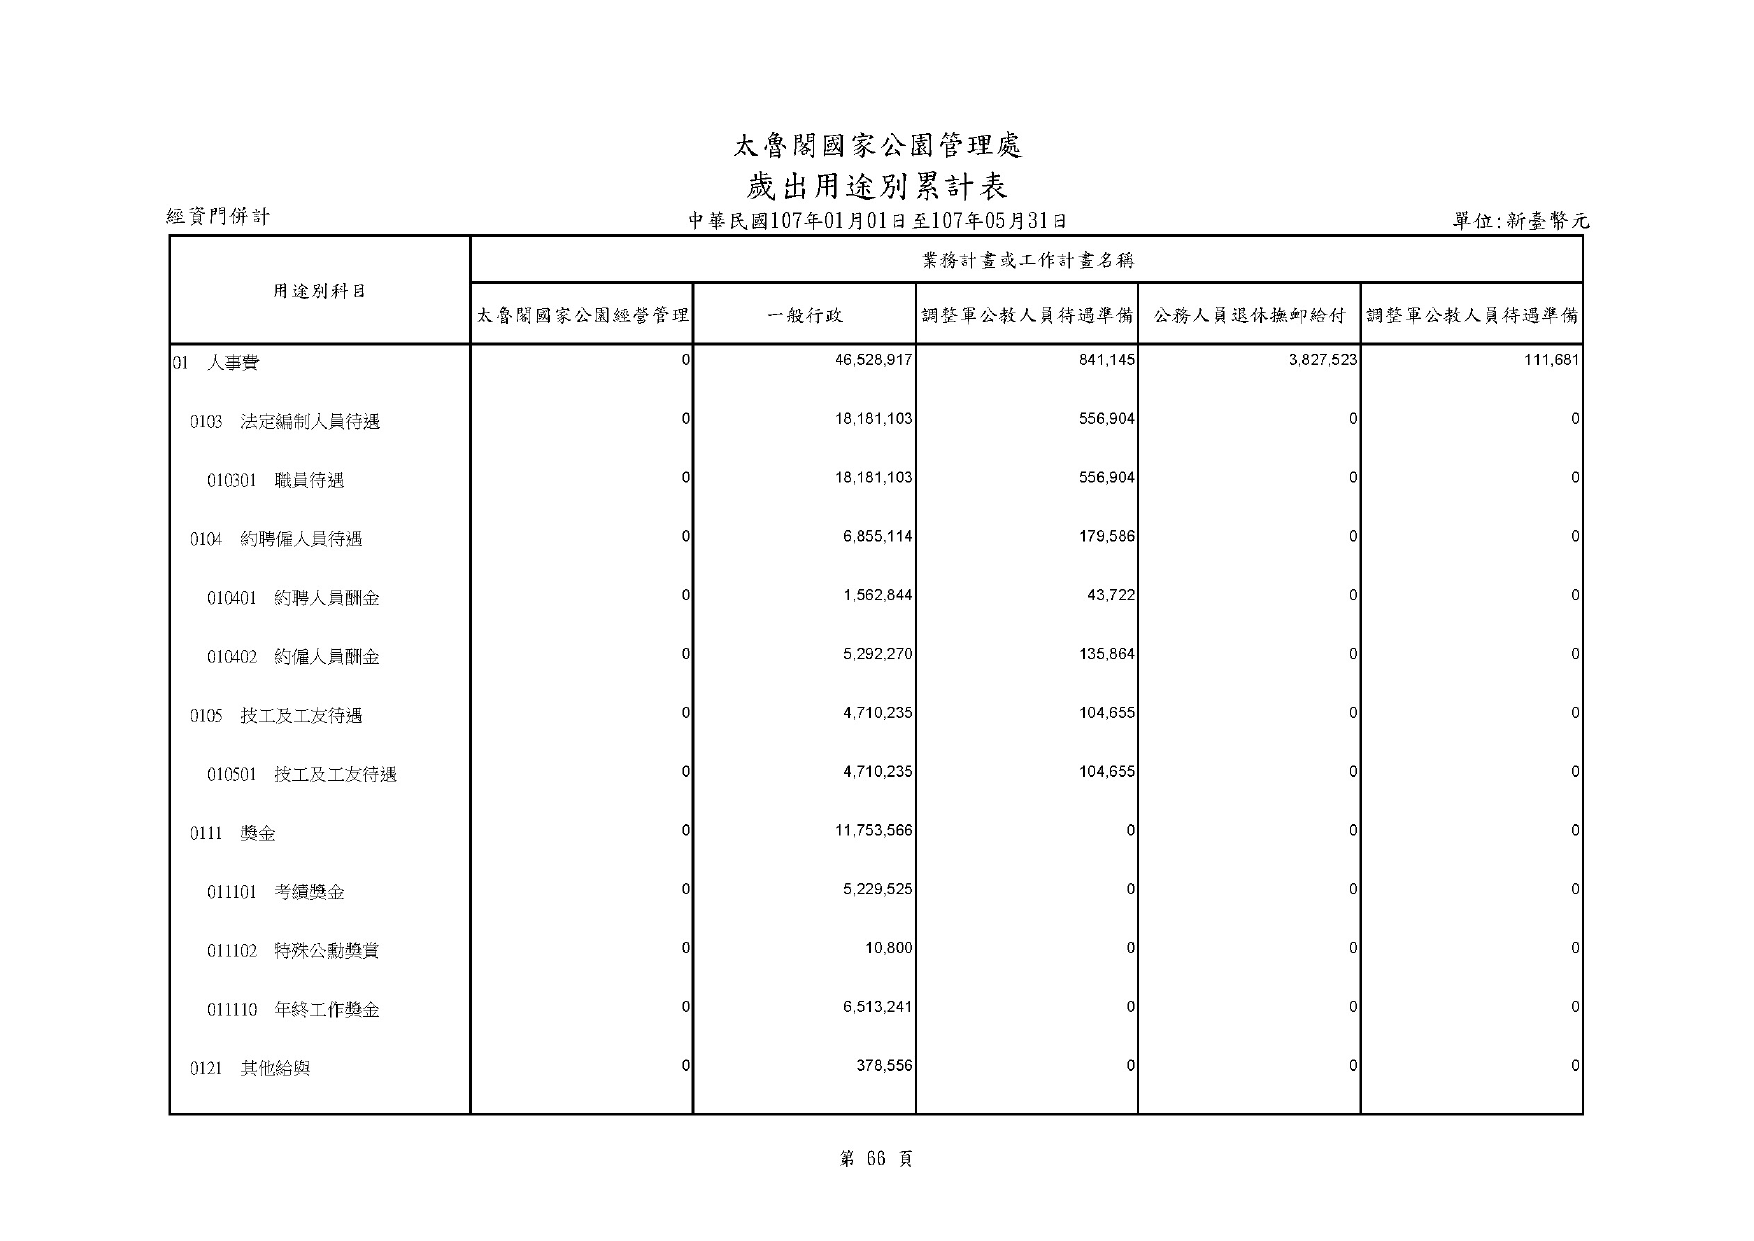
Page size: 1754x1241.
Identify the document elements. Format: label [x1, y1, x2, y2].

picture [59, 59, 1695, 1216]
